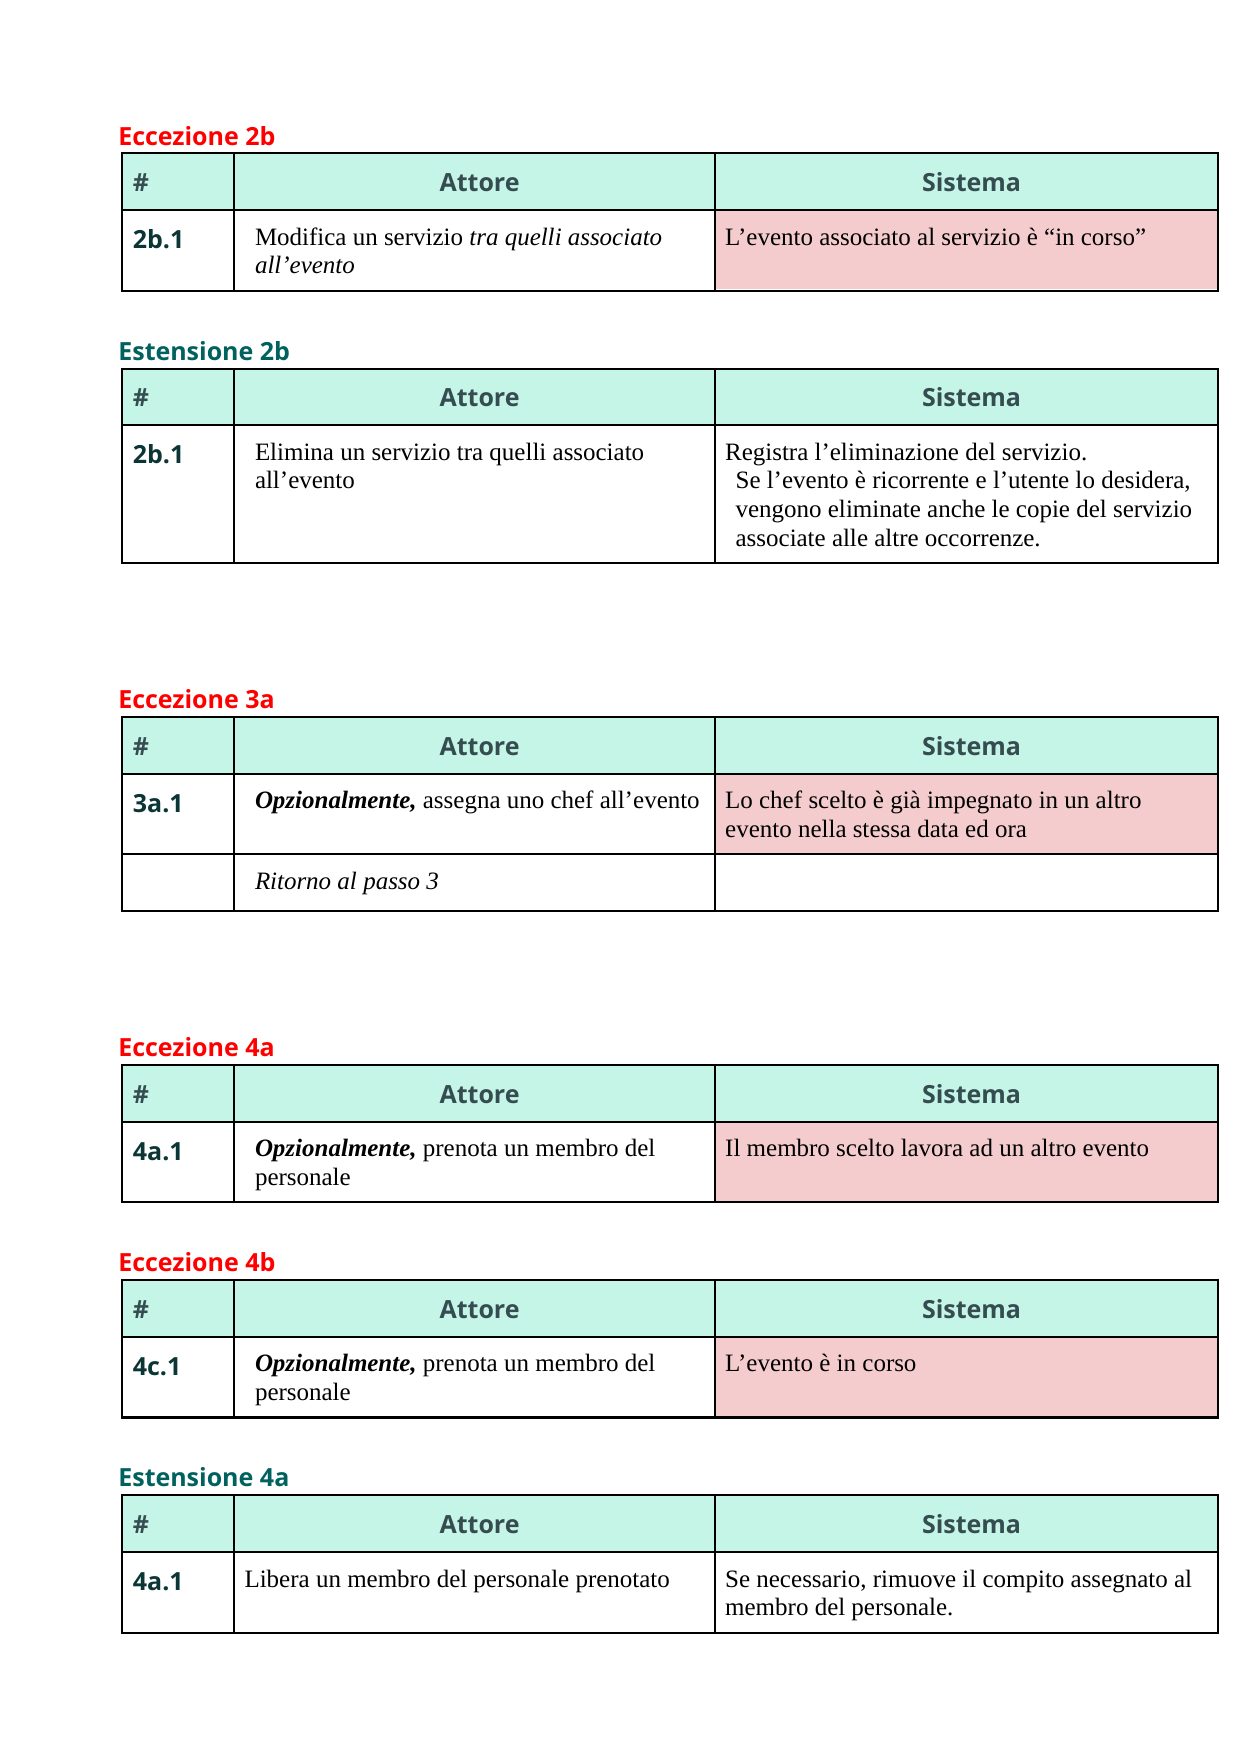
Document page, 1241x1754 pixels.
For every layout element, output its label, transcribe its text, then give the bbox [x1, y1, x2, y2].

subtitle Eccezione 3a [118, 682, 1122, 716]
table_cell 2b.1 [123, 426, 233, 562]
table_header # [123, 718, 233, 773]
table_cell Libera un membro del personale prenotato [235, 1553, 714, 1632]
table_cell Se necessario, rimuove il compito assegnato al membro del personale. [716, 1553, 1217, 1632]
table_cell 4a.1 [123, 1553, 233, 1632]
table_cell Opzionalmente, assegna uno chef all’evento [235, 775, 714, 853]
table_cell Modifica un servizio tra quelli associato all’evento [235, 211, 714, 289]
table_header Attore [235, 370, 714, 424]
table_cell Lo chef scelto è già impegnato in un altro evento nella stessa data ed ora [716, 775, 1217, 853]
table_header Sistema [716, 370, 1217, 424]
table_cell [716, 855, 1217, 910]
subtitle Eccezione 4a [118, 1030, 1122, 1064]
table_cell [123, 855, 233, 910]
table_cell Il membro scelto lavora ad un altro evento [716, 1123, 1217, 1201]
table_header # [123, 154, 233, 209]
table_header Attore [235, 1496, 714, 1551]
table_header Attore [235, 1281, 714, 1336]
table_header # [123, 370, 233, 424]
table_cell L’evento è in corso [716, 1338, 1217, 1416]
table_header # [123, 1281, 233, 1336]
table_cell 4c.1 [123, 1338, 233, 1416]
table_header Sistema [716, 1281, 1217, 1336]
table_cell L’evento associato al servizio è “in corso” [716, 211, 1217, 289]
table_header # [123, 1496, 233, 1551]
table_header Attore [235, 154, 714, 209]
table_cell Elimina un servizio tra quelli associato all’evento [235, 426, 714, 562]
table_cell Opzionalmente, prenota un membro del personale [235, 1338, 714, 1416]
subtitle Eccezione 4b [118, 1245, 1122, 1279]
table_header Sistema [716, 154, 1217, 209]
table_cell 4a.1 [123, 1123, 233, 1201]
table_cell Opzionalmente, prenota un membro del personale [235, 1123, 714, 1201]
table_header Attore [235, 718, 714, 773]
table_header Sistema [716, 718, 1217, 773]
table_header Attore [235, 1066, 714, 1121]
table_header Sistema [716, 1066, 1217, 1121]
table_cell Registra l’eliminazione del servizio. Se l’evento è ricorrente e l’utente lo desidera, vengono eliminate anche le copie del servizio associate alle altre occorrenze. [716, 426, 1217, 562]
table_header Sistema [716, 1496, 1217, 1551]
table_header # [123, 1066, 233, 1121]
subtitle Estensione 2b [118, 333, 1122, 367]
table_cell Ritorno al passo 3 [235, 855, 714, 910]
table_cell 2b.1 [123, 211, 233, 289]
subtitle Eccezione 2b [118, 118, 1122, 152]
subtitle Estensione 4a [118, 1460, 1122, 1494]
table_cell 3a.1 [123, 775, 233, 853]
